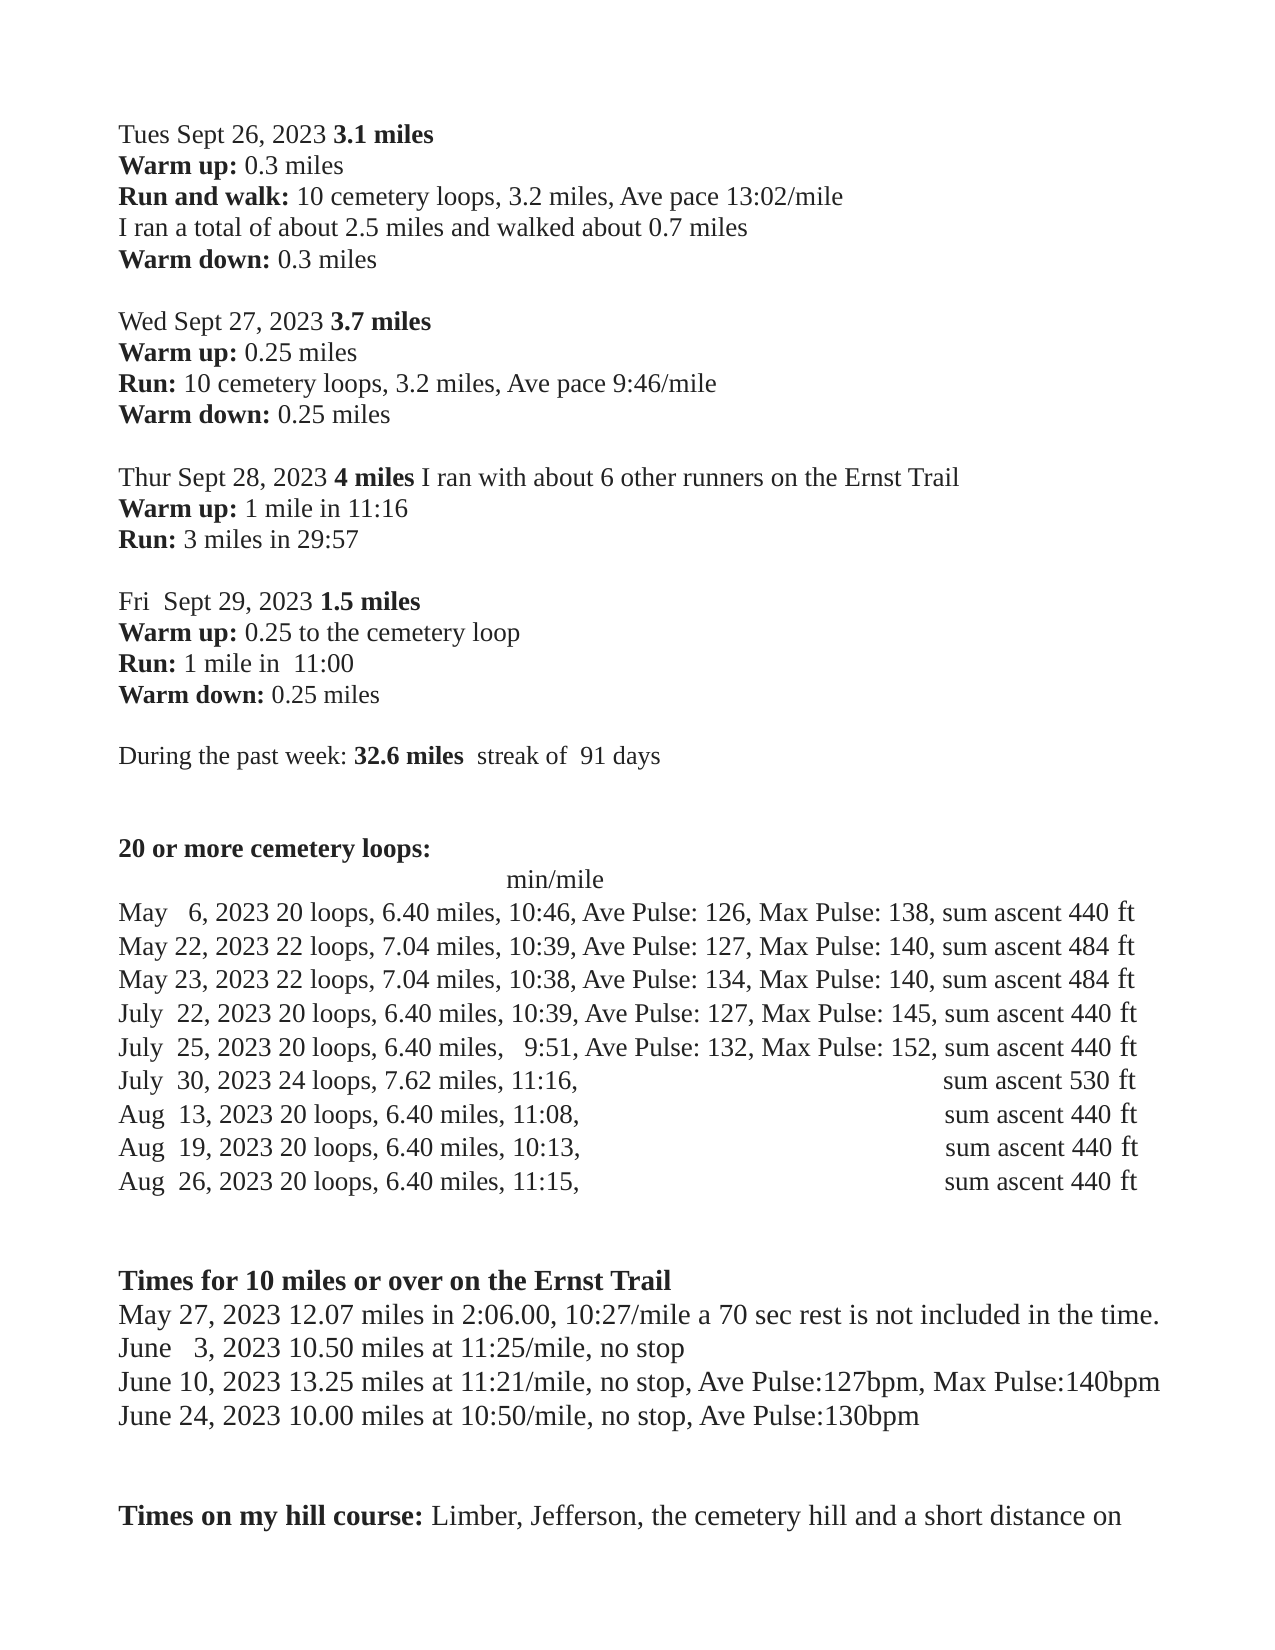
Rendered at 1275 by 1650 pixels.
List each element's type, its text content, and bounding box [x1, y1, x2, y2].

text Warm down: 0.25 miles [118, 679, 1161, 709]
text June 24, 2023 10.00 miles at 10:50/mile, no stop, Ave Pulse:130bpm [118, 1398, 1161, 1431]
text Warm down: 0.3 miles [118, 243, 1161, 274]
text Fri Sept 29, 2023 1.5 miles [118, 585, 1161, 616]
text July 30, 2023 24 loops, 7.62 miles, 11:16, sum ascent 530 ft [118, 1062, 1161, 1096]
text Times on my hill course: Limber, Jefferson, the cemetery hill and a short distance on [118, 1498, 1161, 1532]
text Aug 26, 2023 20 loops, 6.40 miles, 11:15, sum ascent 440 ft [118, 1163, 1161, 1196]
text May 22, 2023 22 loops, 7.04 miles, 10:39, Ave Pulse: 127, Max Pulse: 140, sum ascent 484 ft [118, 928, 1161, 962]
text May 27, 2023 12.07 miles in 2:06.00, 10:27/mile a 70 sec rest is not included in the time. [118, 1297, 1161, 1331]
text 20 or more cemetery loops: [118, 832, 1161, 863]
text Run and walk: 10 cemetery loops, 3.2 miles, Ave pace 13:02/mile [118, 180, 1161, 212]
text June 3, 2023 10.50 miles at 11:25/mile, no stop [118, 1331, 1161, 1364]
text I ran a total of about 2.5 miles and walked about 0.7 miles [118, 212, 1161, 243]
text During the past week: 32.6 miles streak of 91 days [118, 740, 1161, 770]
text Aug 13, 2023 20 loops, 6.40 miles, 11:08, sum ascent 440 ft [118, 1096, 1161, 1129]
text Warm up: 1 mile in 11:16 [118, 492, 1161, 523]
text Warm up: 0.25 miles [118, 336, 1161, 367]
text July 22, 2023 20 loops, 6.40 miles, 10:39, Ave Pulse: 127, Max Pulse: 145, sum ascent 440 ft [118, 995, 1161, 1029]
text min/mile [118, 863, 1161, 894]
text May 23, 2023 22 loops, 7.04 miles, 10:38, Ave Pulse: 134, Max Pulse: 140, sum ascent 484 ft [118, 962, 1161, 995]
text Warm up: 0.25 to the cemetery loop [118, 616, 1161, 648]
text Thur Sept 28, 2023 4 miles I ran with about 6 other runners on the Ernst Trail [118, 461, 1161, 492]
text Run: 10 cemetery loops, 3.2 miles, Ave pace 9:46/mile [118, 367, 1161, 398]
text June 10, 2023 13.25 miles at 11:21/mile, no stop, Ave Pulse:127bpm, Max Pulse:140bpm [118, 1364, 1161, 1398]
text July 25, 2023 20 loops, 6.40 miles, 9:51, Ave Pulse: 132, Max Pulse: 152, sum ascent 440 ft [118, 1029, 1161, 1062]
text Aug 19, 2023 20 loops, 6.40 miles, 10:13, sum ascent 440 ft [118, 1129, 1161, 1163]
text Run: 3 miles in 29:57 [118, 523, 1161, 554]
text Run: 1 mile in 11:00 [118, 648, 1161, 679]
text May 6, 2023 20 loops, 6.40 miles, 10:46, Ave Pulse: 126, Max Pulse: 138, sum ascent 440 ft [118, 894, 1161, 928]
text Tues Sept 26, 2023 3.1 miles [118, 118, 1161, 149]
text Times for 10 miles or over on the Ernst Trail [118, 1263, 1161, 1297]
text Warm down: 0.25 miles [118, 398, 1161, 429]
text Wed Sept 27, 2023 3.7 miles [118, 305, 1161, 336]
text Warm up: 0.3 miles [118, 149, 1161, 180]
